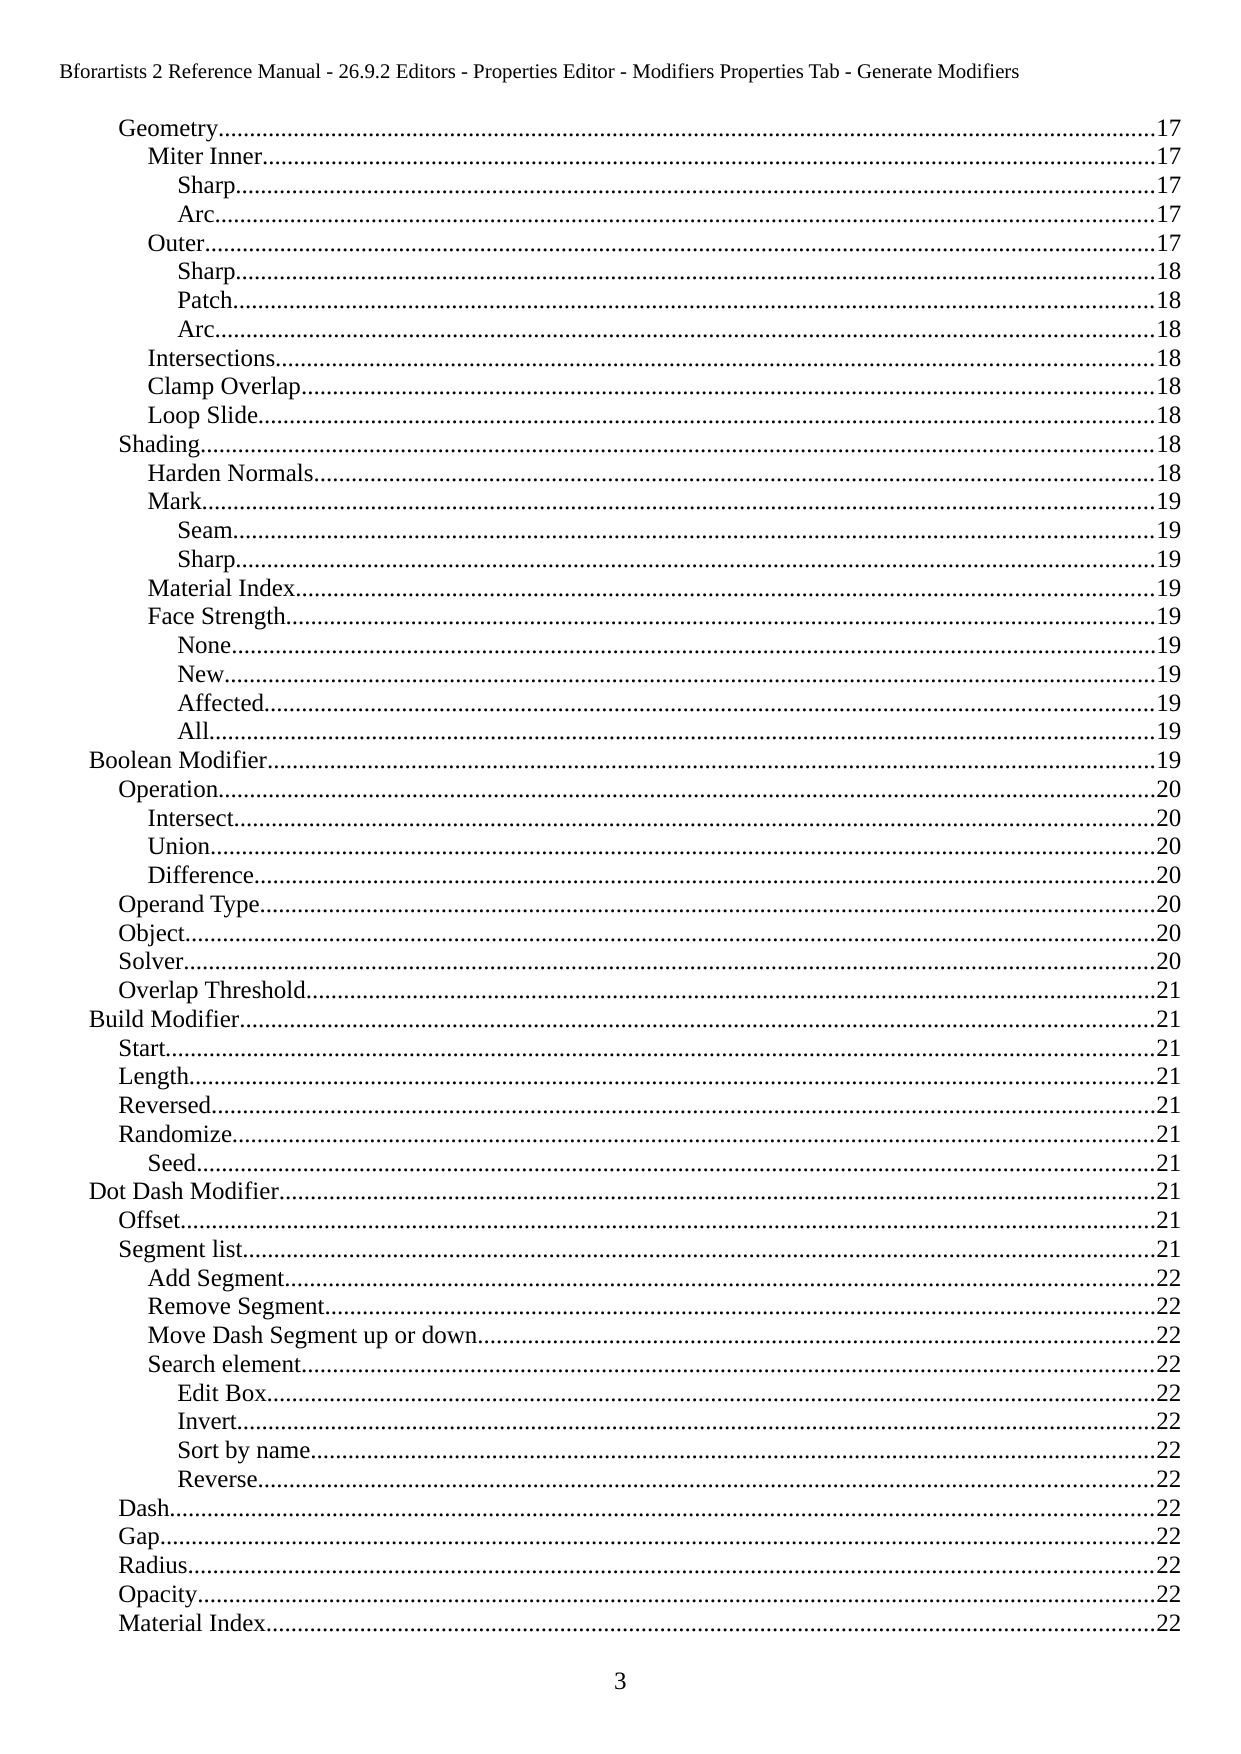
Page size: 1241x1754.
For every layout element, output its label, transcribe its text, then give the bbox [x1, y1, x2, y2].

text Edit Box 22 [177, 1378, 1181, 1406]
text Operand Type 20 [118, 889, 1181, 918]
text Boolean Modifier 19 [88, 745, 1181, 774]
text Object 20 [118, 918, 1181, 946]
text Arc 18 [177, 314, 1181, 343]
text None 19 [177, 630, 1181, 659]
text Randomize 21 [118, 1119, 1181, 1148]
text Arc 17 [177, 199, 1181, 228]
text Operation 20 [118, 774, 1181, 803]
text New 19 [177, 659, 1181, 688]
text Seam 19 [177, 515, 1181, 544]
text Sort by name 22 [177, 1435, 1181, 1464]
text Material Index 22 [118, 1608, 1181, 1636]
text Dot Dash Modifier 21 [88, 1176, 1181, 1205]
text Segment list 21 [118, 1234, 1181, 1263]
text Solver 20 [118, 946, 1181, 975]
text Overlap Threshold 21 [118, 975, 1181, 1004]
text Opacity 22 [118, 1579, 1181, 1608]
text Length 21 [118, 1061, 1181, 1090]
text Add Segment 22 [147, 1263, 1181, 1291]
text Sharp 17 [177, 170, 1181, 199]
text Difference 20 [147, 860, 1181, 889]
text Union 20 [147, 831, 1181, 860]
text Patch 18 [177, 285, 1181, 314]
text Invert 22 [177, 1406, 1181, 1435]
text Shading 18 [118, 429, 1181, 458]
text Intersections 18 [147, 343, 1181, 371]
text Reverse 22 [177, 1464, 1181, 1493]
text Reversed 21 [118, 1090, 1181, 1119]
text Build Modifier 21 [88, 1004, 1181, 1033]
text Loop Slide 18 [147, 400, 1181, 429]
text Radius 22 [118, 1550, 1181, 1579]
text Outer 17 [147, 228, 1181, 256]
text Face Strength 19 [147, 601, 1181, 630]
text Intersect 20 [147, 803, 1181, 831]
text All 19 [177, 716, 1181, 745]
text Miter Inner 17 [147, 141, 1181, 170]
text Offset 21 [118, 1205, 1181, 1234]
text Gap 22 [118, 1521, 1181, 1550]
text Remove Segment 22 [147, 1291, 1181, 1320]
text Sharp 18 [177, 256, 1181, 285]
text Seed 21 [147, 1148, 1181, 1176]
text Search element 22 [147, 1349, 1181, 1378]
text Geometry 17 [118, 113, 1181, 141]
text Harden Normals 18 [147, 458, 1181, 486]
text Start 21 [118, 1033, 1181, 1061]
text Sharp 19 [177, 544, 1181, 573]
text Dash 22 [118, 1493, 1181, 1521]
text Mark 19 [147, 486, 1181, 515]
text Material Index 19 [147, 573, 1181, 601]
text Move Dash Segment up or down 22 [147, 1320, 1181, 1349]
text Affected 19 [177, 688, 1181, 716]
text Clamp Overlap 18 [147, 371, 1181, 400]
